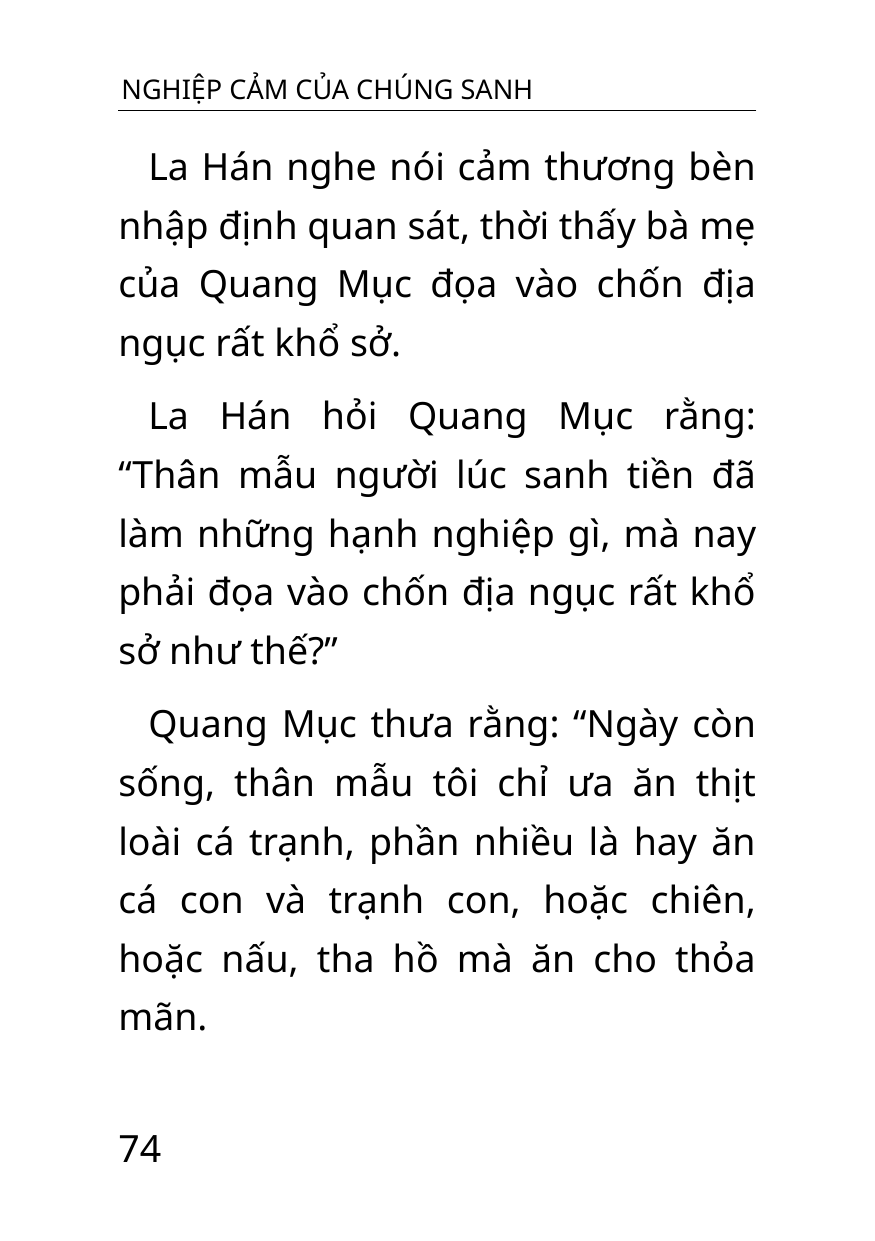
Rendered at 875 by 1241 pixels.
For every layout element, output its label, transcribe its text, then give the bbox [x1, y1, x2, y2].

text La Hán nghe nói cảm thương bèn nhập định quan sát, thời thấy bà mẹ của Quang Mục đọa vào chốn địa ngục rất khổ sở. [118, 141, 756, 367]
text La Hán hỏi Quang Mục rằng: “Thân mẫu người lúc sanh tiền đã làm những hạnh nghiệp gì, mà nay phải đọa vào chốn địa ngục rất khổ sở như thế?” [118, 390, 756, 675]
text Quang Mục thưa rằng: “Ngày còn sống, thân mẫu tôi chỉ ưa ăn thịt loài cá trạnh, phần nhiều là hay ăn cá con và trạnh con, hoặc chiên, hoặc nấu, tha hồ mà ăn cho thỏa mãn. [118, 697, 756, 1042]
